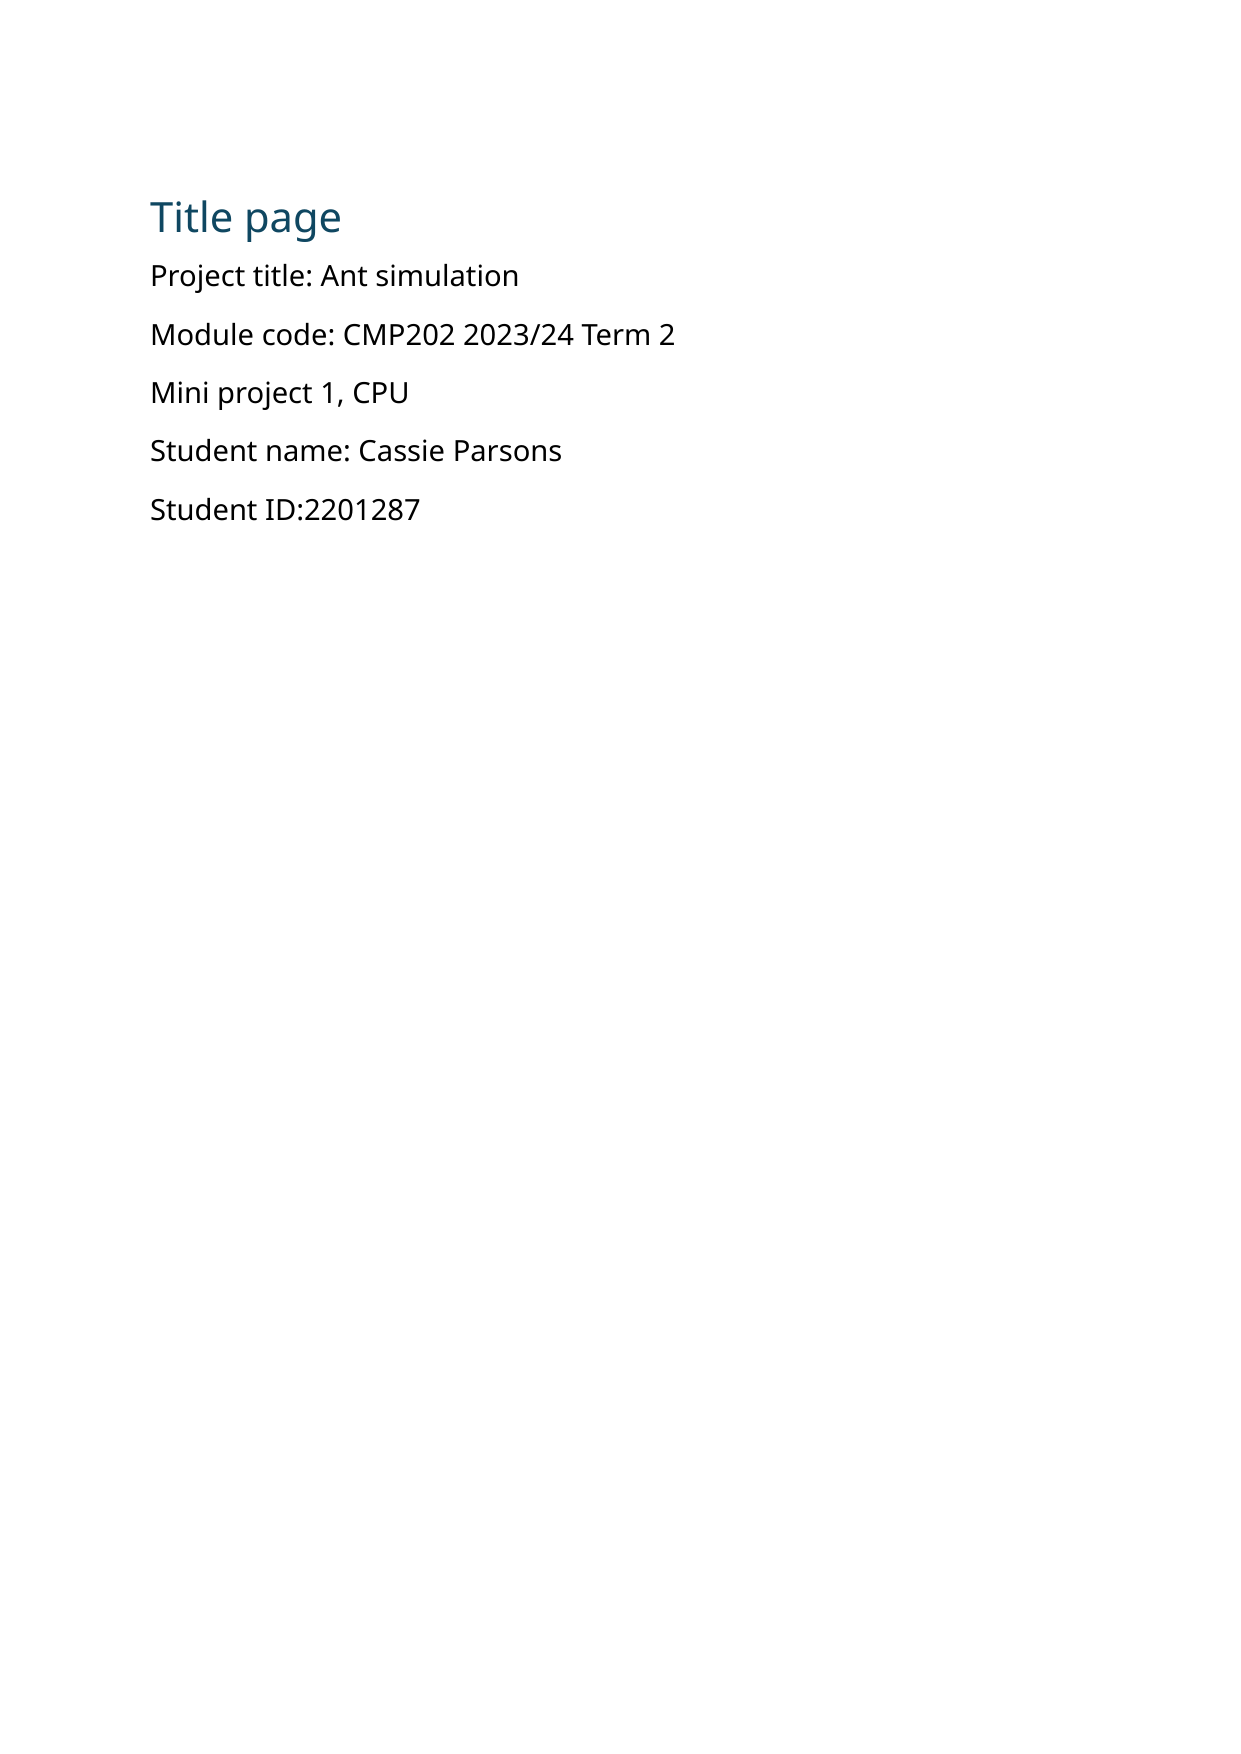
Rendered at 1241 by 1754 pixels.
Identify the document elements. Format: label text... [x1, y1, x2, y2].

text Module code: CMP202 2023/24 Term 2 [150, 314, 1090, 353]
text Mini project 1, CPU [150, 372, 1090, 412]
text Project title: Ant simulation [150, 255, 1090, 295]
text Student name: Cassie Parsons [150, 430, 1090, 470]
subtitle Title page [150, 187, 1090, 244]
text Student ID:2201287 [150, 489, 1090, 528]
